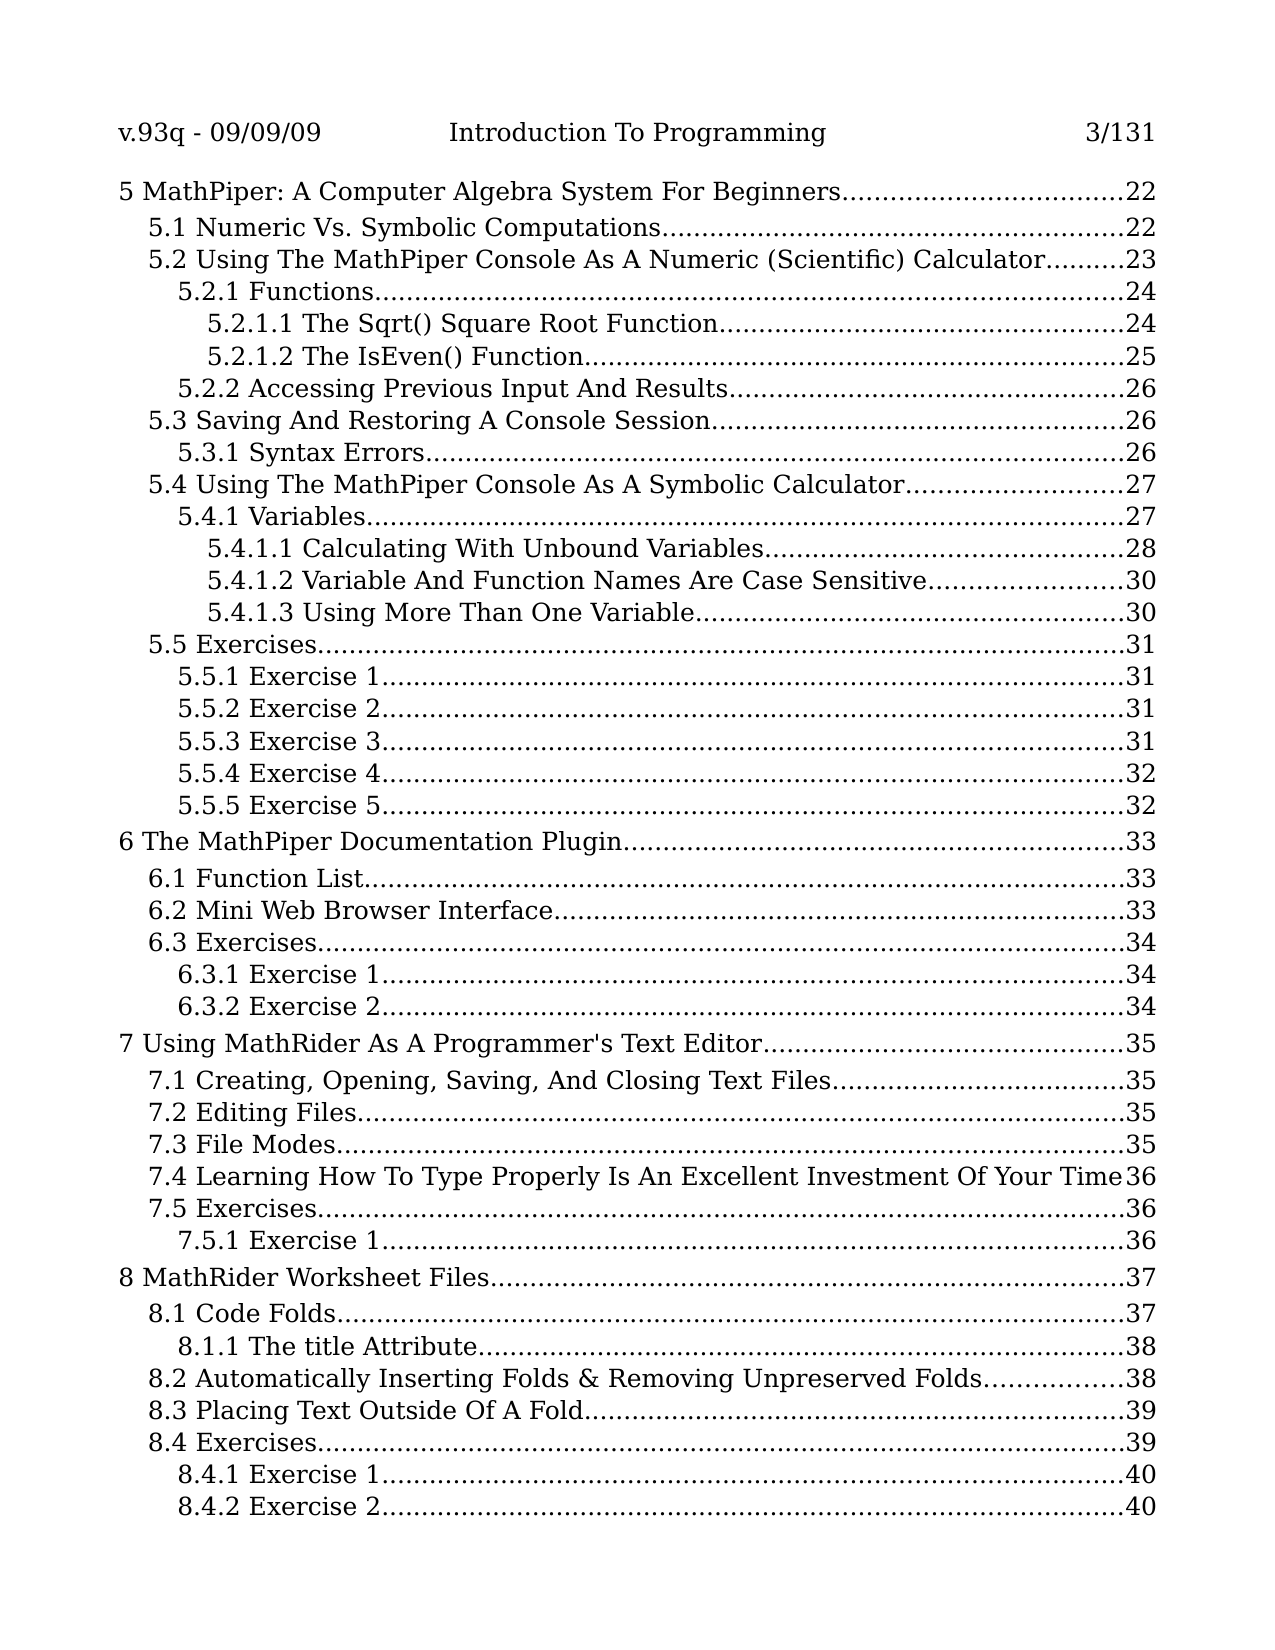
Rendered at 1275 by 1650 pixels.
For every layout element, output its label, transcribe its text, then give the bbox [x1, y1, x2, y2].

text 6.3.1 Exercise 1 34 [177, 961, 1157, 990]
text 8.2 Automatically Inserting Folds & Removing Unpreserved Folds 38 [148, 1364, 1157, 1393]
text 6.3 Exercises 34 [148, 928, 1157, 958]
text 5.1 Numeric Vs. Symbolic Computations 22 [148, 213, 1157, 243]
text 5.5.3 Exercise 3 31 [177, 727, 1157, 756]
text 8.4.1 Exercise 1 40 [177, 1460, 1157, 1489]
text 7.3 File Modes 35 [148, 1130, 1157, 1159]
text 5.5.1 Exercise 1 31 [177, 663, 1157, 692]
text 5.2.1.1 The Sqrt() Square Root Function 24 [207, 310, 1157, 339]
text 5.2.2 Accessing Previous Input And Results 26 [177, 374, 1157, 403]
text 5.5.4 Exercise 4 32 [177, 759, 1157, 788]
text 8.3 Placing Text Outside Of A Fold 39 [148, 1396, 1157, 1425]
text 5.4.1.3 Using More Than One Variable 30 [207, 598, 1157, 628]
text 5.4 Using The MathPiper Console As A Symbolic Calculator 27 [148, 470, 1157, 499]
text 8.1.1 The title Attribute 38 [177, 1332, 1157, 1361]
text 5.2 Using The MathPiper Console As A Numeric (Scientific) Calculator 23 [148, 246, 1157, 275]
text 5.2.1.2 The IsEven() Function 25 [207, 342, 1157, 371]
text 8.4.2 Exercise 2 40 [177, 1492, 1157, 1521]
text 8.1 Code Folds 37 [148, 1300, 1157, 1329]
text 5.5 Exercises 31 [148, 631, 1157, 660]
text 7.1 Creating, Opening, Saving, And Closing Text Files 35 [148, 1066, 1157, 1095]
text 7 Using MathRider As A Programmer's Text Editor 35 [118, 1029, 1157, 1058]
text 5.4.1 Variables 27 [177, 502, 1157, 531]
text 5.3.1 Syntax Errors 26 [177, 438, 1157, 467]
text 5 MathPiper: A Computer Algebra System For Beginners 22 [118, 177, 1157, 206]
text 6.1 Function List 33 [148, 864, 1157, 893]
text 7.4 Learning How To Type Properly Is An Excellent Investment Of Your Time 36 [148, 1162, 1157, 1191]
text 8.4 Exercises 39 [148, 1428, 1157, 1457]
text 6.3.2 Exercise 2 34 [177, 993, 1157, 1022]
text 7.5 Exercises 36 [148, 1194, 1157, 1223]
text 5.5.2 Exercise 2 31 [177, 695, 1157, 724]
text 7.2 Editing Files 35 [148, 1098, 1157, 1127]
text 5.5.5 Exercise 5 32 [177, 791, 1157, 820]
text 5.4.1.2 Variable And Function Names Are Case Sensitive 30 [207, 566, 1157, 596]
text 8 MathRider Worksheet Files 37 [118, 1263, 1157, 1292]
text 6 The MathPiper Documentation Plugin 33 [118, 828, 1157, 857]
text 6.2 Mini Web Browser Interface 33 [148, 896, 1157, 926]
text 5.4.1.1 Calculating With Unbound Variables 28 [207, 534, 1157, 563]
text 7.5.1 Exercise 1 36 [177, 1226, 1157, 1256]
text 5.2.1 Functions 24 [177, 278, 1157, 307]
text 5.3 Saving And Restoring A Console Session 26 [148, 406, 1157, 435]
